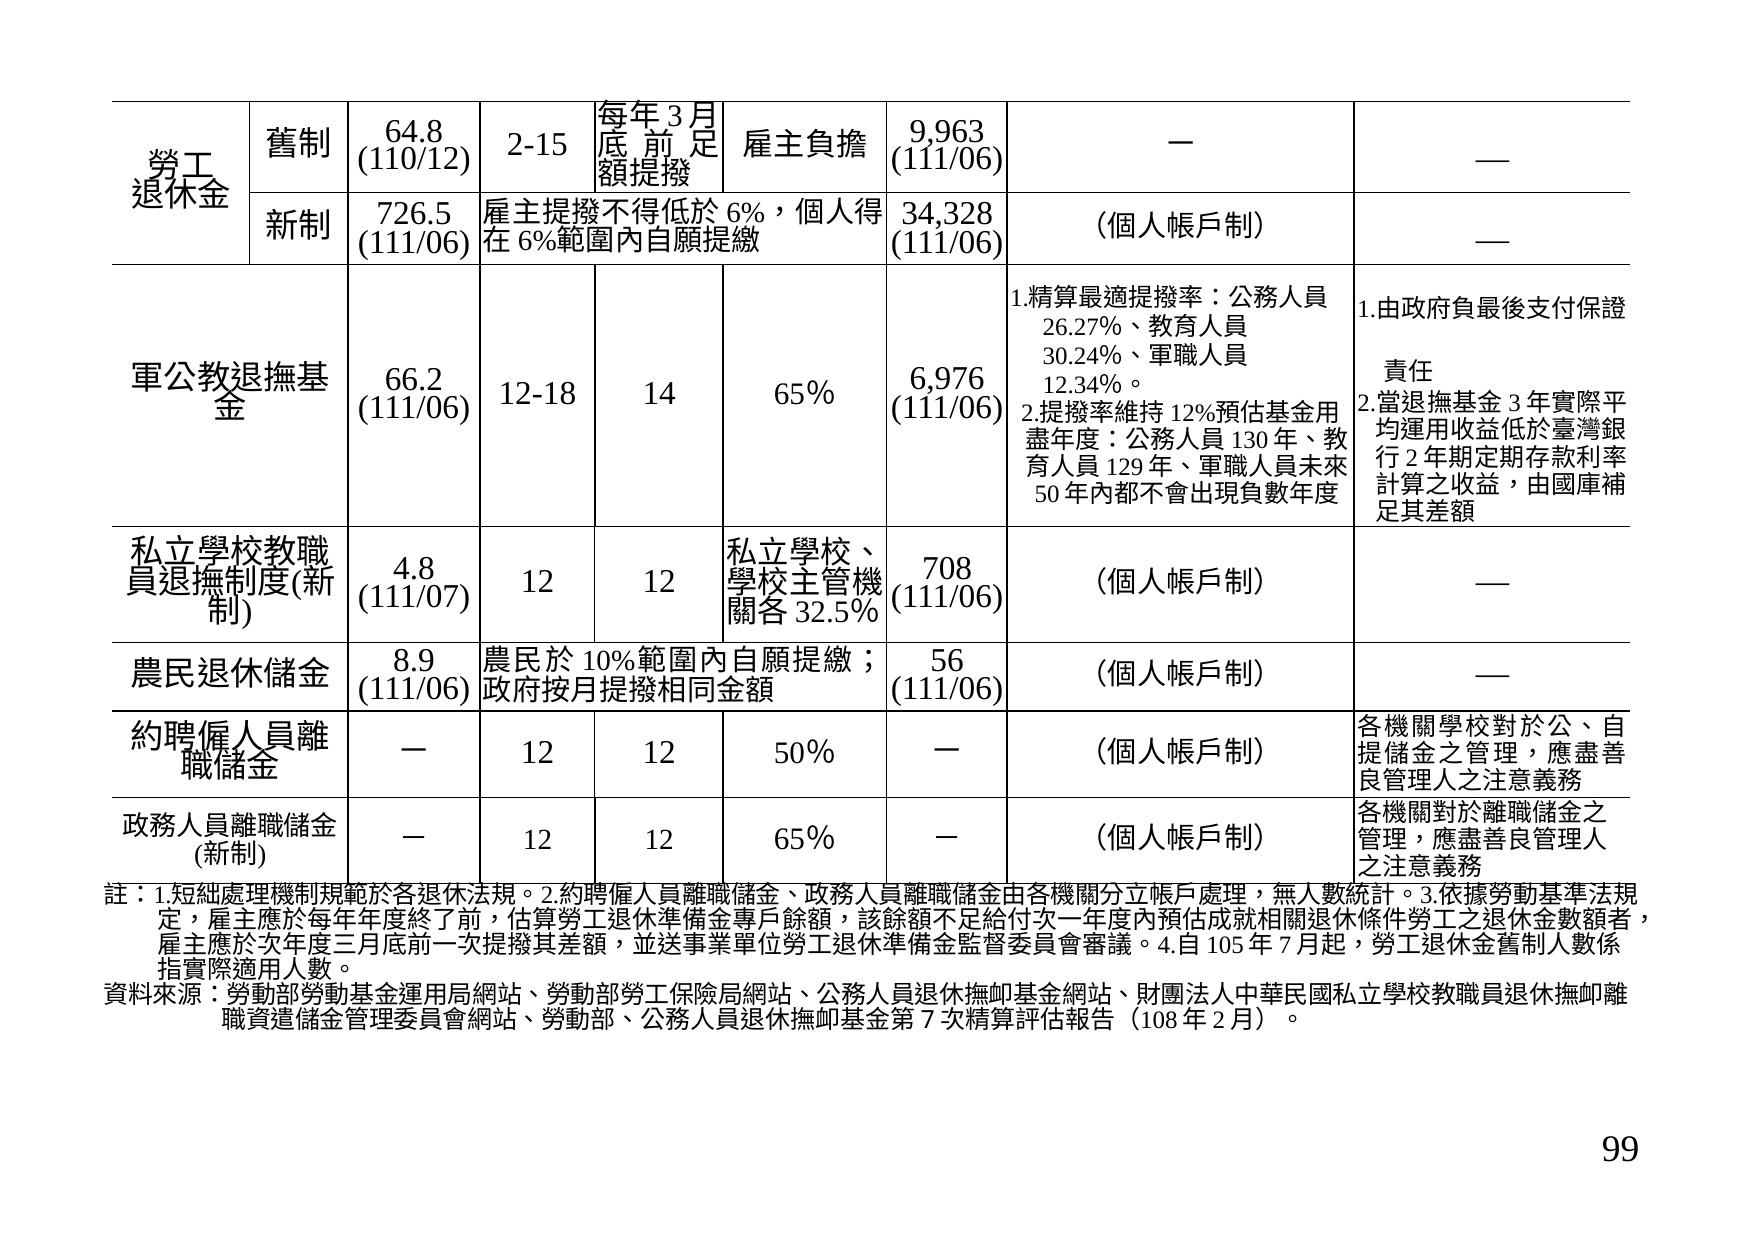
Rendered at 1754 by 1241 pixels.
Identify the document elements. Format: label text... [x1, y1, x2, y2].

table_cell （個人帳戶制） [1008, 712, 1353, 797]
table_cell 65％ [724, 798, 886, 883]
table_cell 12-18 [481, 265, 594, 526]
table_cell 私立學校、學校主管機關各32.5％ [724, 527, 886, 642]
table_cell 2-15 [481, 102, 594, 191]
table_cell 12 [596, 798, 722, 883]
table_cell （個人帳戶制） [1008, 643, 1353, 710]
table_cell 政務人員離職儲金 (新制) [112, 798, 347, 883]
table_cell － [349, 712, 479, 797]
table_cell （個人帳戶制） [1008, 798, 1353, 883]
table_cell 每年3月底前足額提撥 [596, 102, 722, 191]
table_cell 各機關對於離職儲金之管理，應盡善良管理人之注意義務 [1355, 798, 1630, 883]
table_cell 9,963 (111/06) [887, 102, 1006, 191]
table_cell — [1355, 527, 1630, 642]
table_cell 各機關學校對於公、自提儲金之管理，應盡善良管理人之注意義務 [1355, 712, 1630, 797]
table_cell 6,976 (111/06) [887, 265, 1006, 526]
table_cell 1.由政府負最後支付保證責任 2.當退撫基金3年實際平均運用收益低於臺灣銀行2年期定期存款利率計算之收益，由國庫補足其差額 [1355, 265, 1630, 526]
table_cell 56 (111/06) [887, 643, 1006, 710]
text 註：1.短絀處理機制規範於各退休法規。2.約聘僱人員離職儲金、政務人員離職儲金由各機關分立帳戶處理，無人數統計。3.依據勞動基準法規定，雇主應於每年年度終了前，估算勞工退休準備金專戶餘額，該餘額不足給付次一年度內預估成就相關退休條件勞工之退休金數額者，雇主應於次年度三月底前一次提撥其差額，並送事業單位勞工退休準備金監督委員會審議。4.自105年7月起，勞工退休金舊制人數係指實際適用人數。 [103, 884, 1639, 984]
table_cell 雇主負擔 [724, 102, 886, 191]
table_cell － [1008, 102, 1353, 191]
table_cell 12 [481, 798, 594, 883]
table_cell （個人帳戶制） [1008, 193, 1353, 264]
table_cell 農民退休儲金 [112, 643, 347, 710]
table_cell 65％ [724, 265, 886, 526]
table_cell 64.8 (110/12) [349, 102, 479, 191]
table_cell 14 [596, 265, 722, 526]
table_cell 軍公教退撫基金 [112, 265, 347, 526]
table_cell 12 [481, 527, 594, 642]
table_cell 新制 [250, 193, 347, 264]
table_cell 708 (111/06) [887, 527, 1006, 642]
table_cell 12 [595, 527, 722, 642]
table_cell （個人帳戶制） [1008, 527, 1353, 642]
table_cell 34,328 (111/06) [887, 193, 1006, 264]
table_cell — [1355, 102, 1630, 191]
table_cell 約聘僱人員離職儲金 [112, 712, 347, 797]
table_cell － [349, 798, 479, 883]
table_cell 66.2 (111/06) [349, 265, 479, 526]
table_cell 4.8 (111/07) [349, 527, 479, 642]
table_cell 舊制 [250, 102, 347, 191]
table_cell 12 [481, 712, 594, 797]
table_cell － [887, 798, 1006, 883]
table_cell 雇主提撥不得低於6%，個人得在6%範圍內自願提繳 [481, 193, 886, 264]
table_cell 私立學校教職員退撫制度(新制) [112, 527, 347, 642]
table_cell 726.5 (111/06) [349, 193, 479, 264]
table_cell 1.精算最適提撥率：公務人員26.27％、教育人員30.24％、軍職人員12.34％。 2.提撥率維持12%預估基金用盡年度：公務人員130年、教育人員129年、軍職人員未來50年內都不會出現負數年度 [1008, 265, 1353, 526]
table_cell — [1355, 643, 1630, 710]
text 資料來源：勞動部勞動基金運用局網站、勞動部勞工保險局網站、公務人員退休撫卹基金網站、財團法人中華民國私立學校教職員退休撫卹離職資遣儲金管理委員會網站、勞動部、公務人員退休撫卹基金第7次精算評估報告（108年2月）。 [103, 984, 1639, 1034]
table_cell 農民於10%範圍內自願提繳；政府按月提撥相同金額 [481, 643, 886, 710]
table_cell 8.9 (111/06) [349, 643, 479, 710]
table_cell — [1355, 193, 1630, 264]
table_cell 12 [595, 712, 722, 797]
table_cell － [887, 712, 1006, 797]
table_cell 勞工 退休金 [112, 102, 249, 264]
table_cell 50％ [724, 712, 886, 797]
